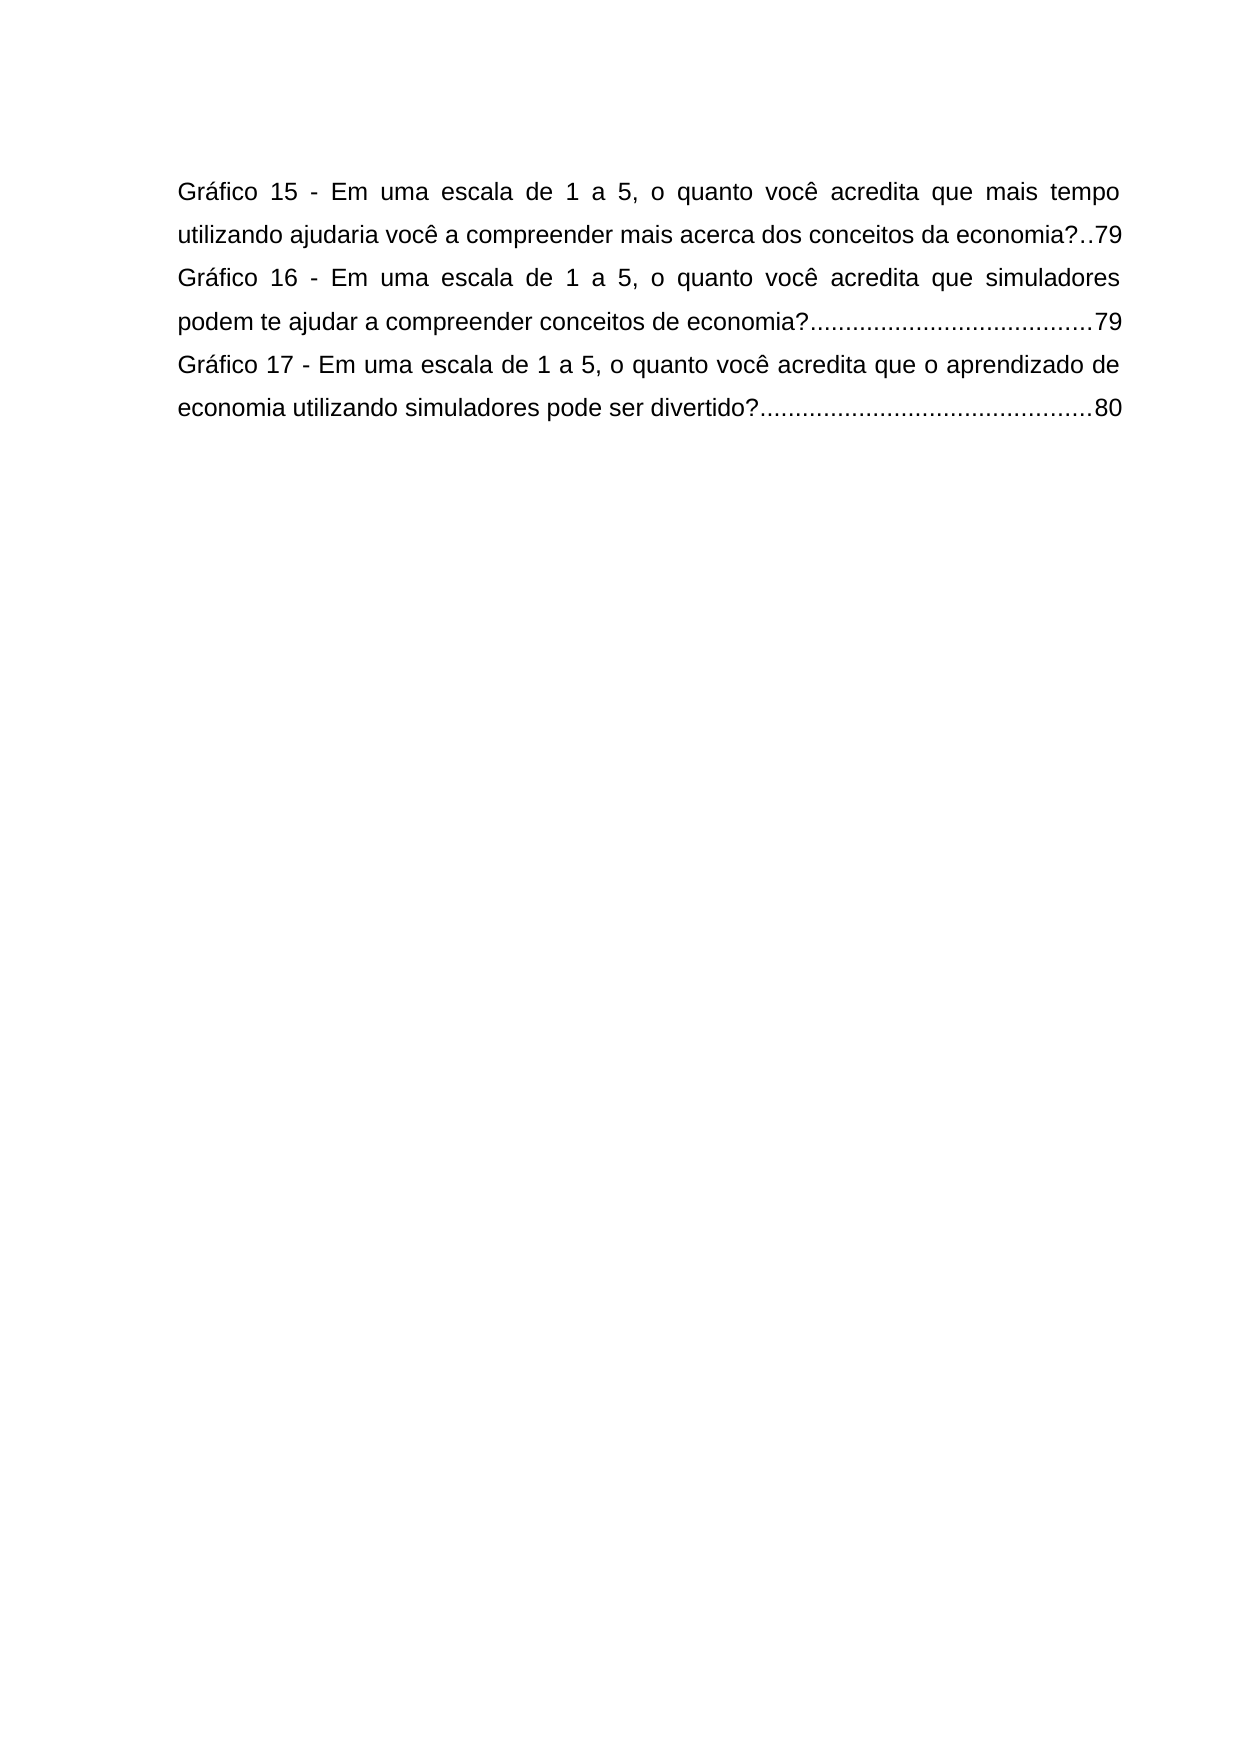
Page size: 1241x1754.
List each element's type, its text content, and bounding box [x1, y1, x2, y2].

text Gráfico 17 - Em uma escala de 1 a 5, o quanto você acredita que o aprendizado de economia utilizando simuladores pode ser divertido? 80 [177, 350, 1122, 422]
text Gráfico 15 - Em uma escala de 1 a 5, o quanto você acredita que mais tempo utilizando ajudaria você a compreender mais acerca dos conceitos da economia? 79 [177, 177, 1122, 249]
text Gráfico 16 - Em uma escala de 1 a 5, o quanto você acredita que simuladores podem te ajudar a compreender conceitos de economia? 79 [177, 263, 1122, 335]
